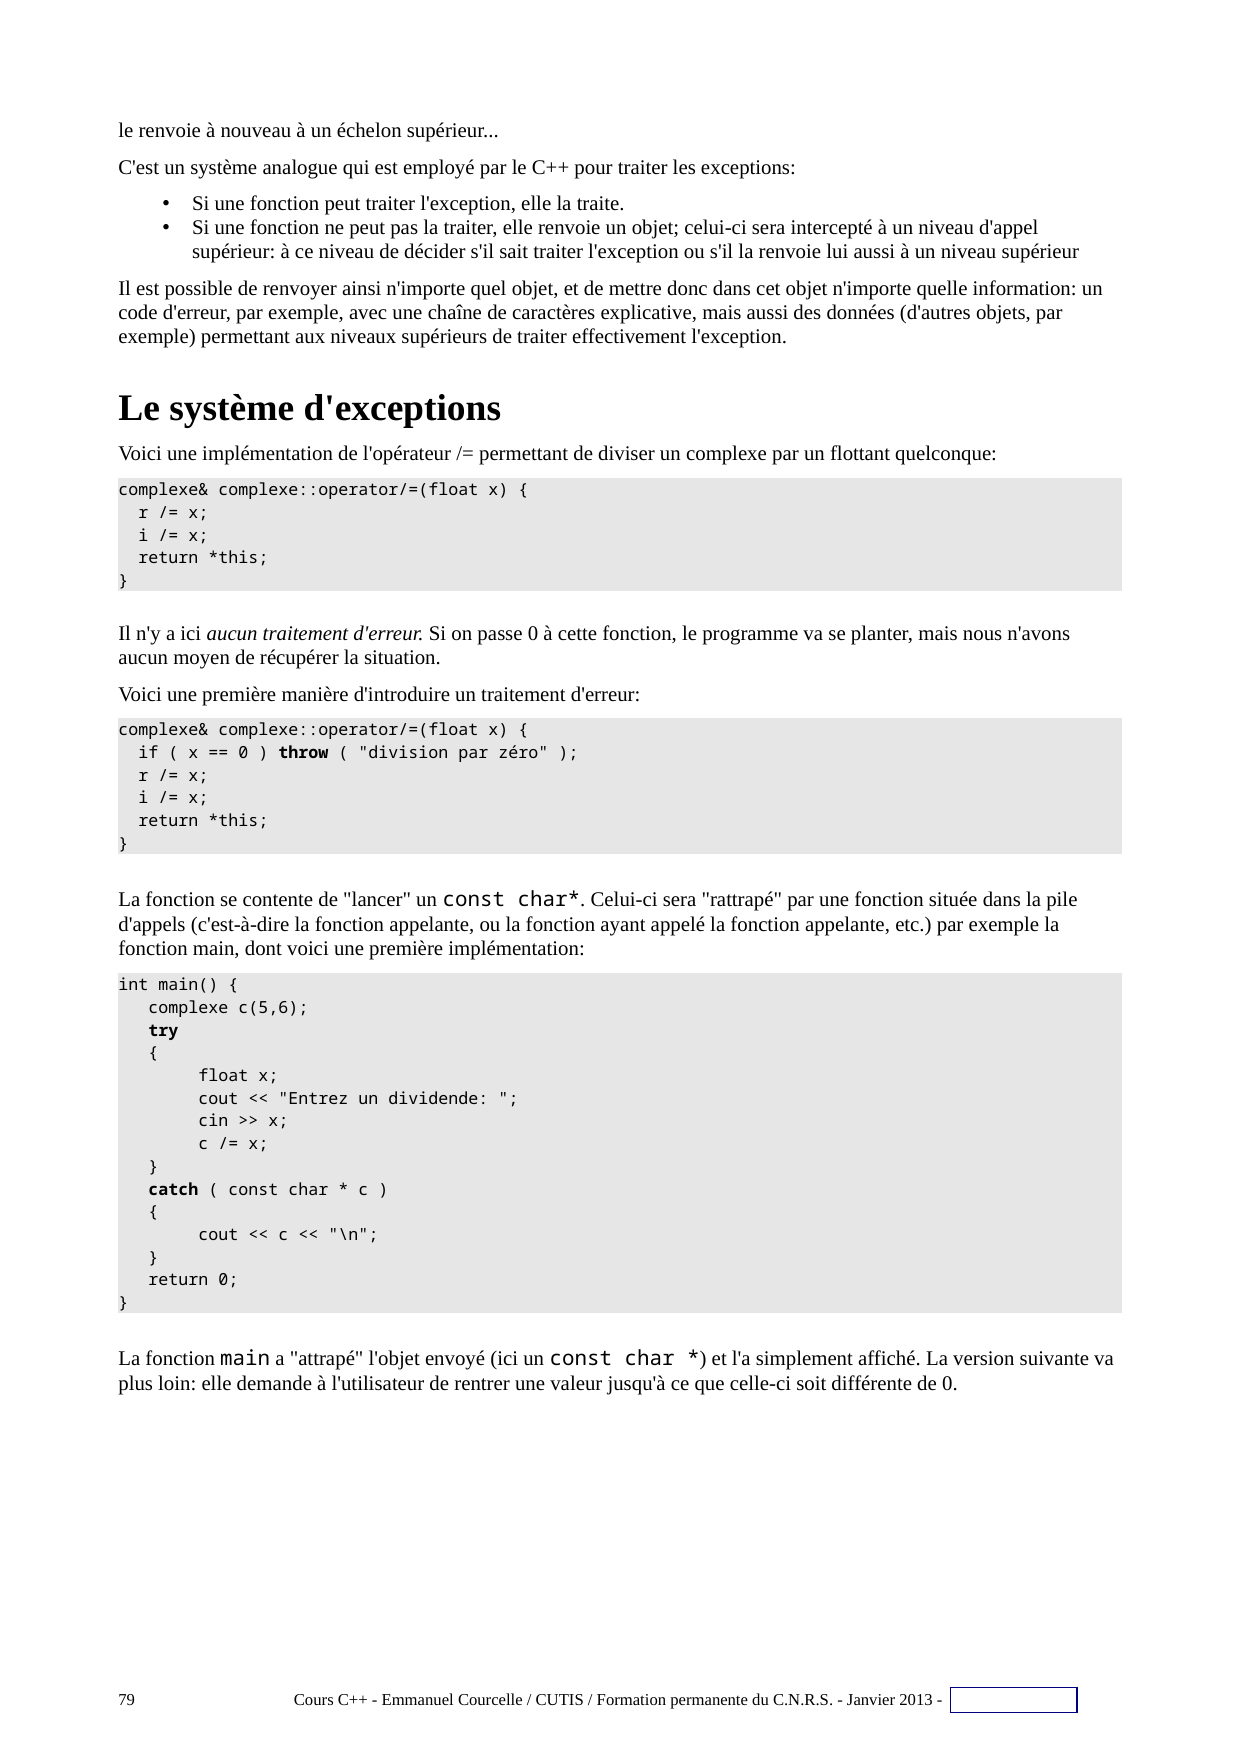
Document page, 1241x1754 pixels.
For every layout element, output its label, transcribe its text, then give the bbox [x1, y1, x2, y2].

text cout << "Entrez un dividende: "; [118, 1086, 1122, 1109]
text int main() { [118, 973, 1122, 996]
text complexe c(5,6); [118, 996, 1122, 1018]
text Voici une première manière d'introduire un traitement d'erreur: [118, 681, 1122, 706]
text c /= x; [118, 1132, 1122, 1154]
text if ( x == 0 ) throw ( "division par zéro" ); [118, 741, 1122, 763]
text le renvoie à nouveau à un échelon supérieur... [118, 118, 1122, 142]
text complexe& complexe::operator/=(float x) { [118, 718, 1122, 741]
text try [118, 1018, 1122, 1041]
text catch ( const char * c ) [118, 1177, 1122, 1200]
text } [118, 1245, 1122, 1268]
text } [118, 832, 1122, 854]
text Voici une implémentation de l'opérateur /= permettant de diviser un complexe par un flottant quelconque: [118, 441, 1122, 465]
subtitle Le système d'exceptions [118, 386, 1122, 429]
text cout << c << "\n"; [118, 1223, 1122, 1245]
text i /= x; [118, 523, 1122, 546]
text C'est un système analogue qui est employé par le C++ pour traiter les exceptions: [118, 155, 1122, 179]
text complexe& complexe::operator/=(float x) { [118, 478, 1122, 501]
text float x; [118, 1064, 1122, 1086]
text } [118, 569, 1122, 591]
text La fonction main a "attrapé" l'objet envoyé (ici un const char *) et l'a simplement affiché. La version suivante va plus loin: elle demande à l'utilisateur de rentrer une valeur jusqu'à ce que celle-ci soit différente de 0. [118, 1343, 1122, 1395]
text { [118, 1200, 1122, 1223]
text } [118, 1291, 1122, 1313]
text r /= x; [118, 501, 1122, 523]
text r /= x; [118, 763, 1122, 786]
text return 0; [118, 1268, 1122, 1291]
text Il est possible de renvoyer ainsi n'importe quel objet, et de mettre donc dans cet objet n'importe quelle information: un code d'erreur, par exemple, avec une chaîne de caractères explicative, mais aussi des données (d'autres objets, par exemple) permettant aux niveaux supérieurs de traiter effectivement l'exception. [118, 276, 1122, 348]
text return *this; [118, 809, 1122, 832]
text La fonction se contente de "lancer" un const char*. Celui-ci sera "rattrapé" par une fonction située dans la pile d'appels (c'est-à-dire la fonction appelante, ou la fonction ayant appelé la fonction appelante, etc.) par exemple la fonction main, dont voici une première implémentation: [118, 884, 1122, 960]
list Si une fonction peut traiter l'exception, elle la traite. [162, 191, 1122, 215]
list Si une fonction ne peut pas la traiter, elle renvoie un objet; celui-ci sera intercepté à un niveau d'appel supérieur: à ce niveau de décider s'il sait traiter l'exception ou s'il la renvoie lui aussi à un niveau supérieur [162, 215, 1122, 263]
text Il n'y a ici aucun traitement d'erreur. Si on passe 0 à cette fonction, le programme va se planter, mais nous n'avons aucun moyen de récupérer la situation. [118, 621, 1122, 669]
text } [118, 1154, 1122, 1177]
text { [118, 1041, 1122, 1064]
text cin >> x; [118, 1109, 1122, 1132]
text i /= x; [118, 786, 1122, 809]
text return *this; [118, 546, 1122, 569]
